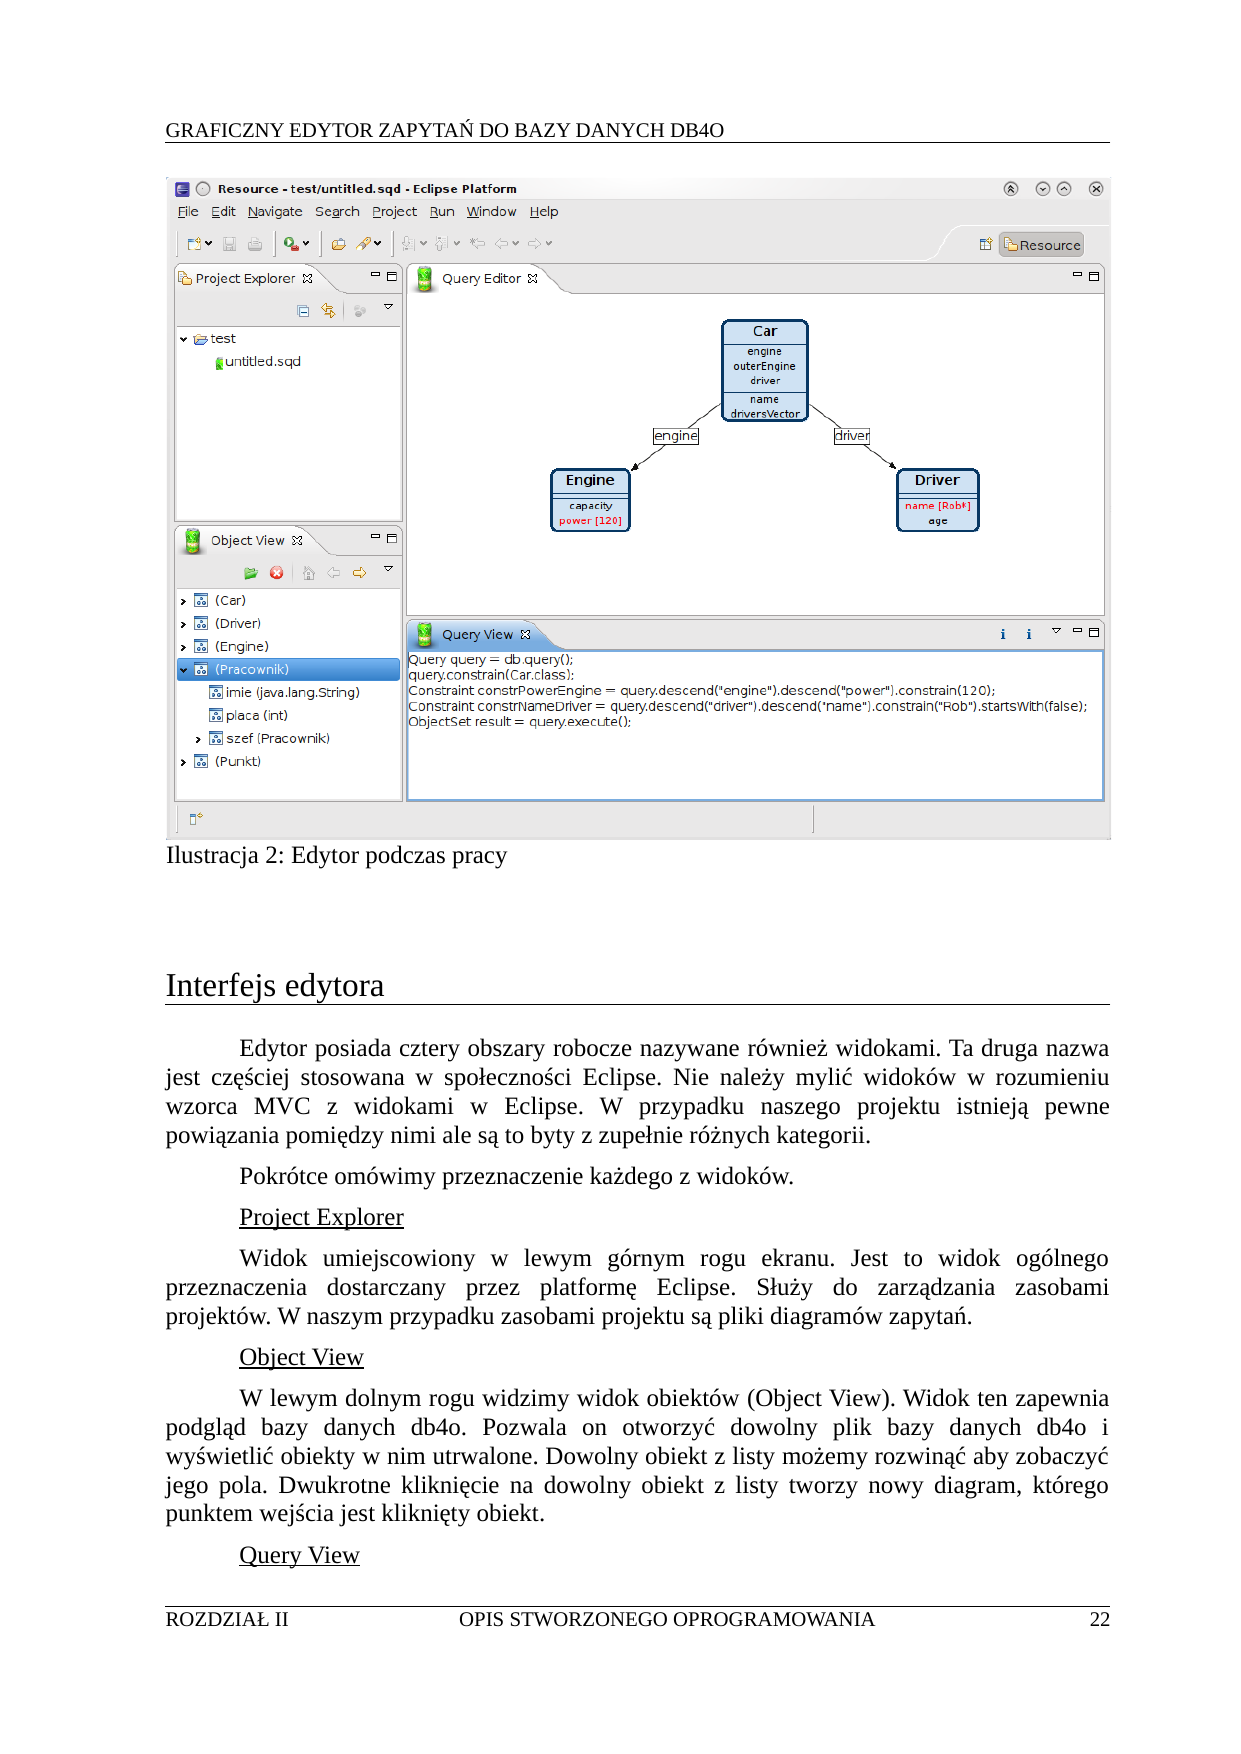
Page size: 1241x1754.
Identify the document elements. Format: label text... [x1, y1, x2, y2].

subtitle Interfejs edytora [165, 966, 1110, 1004]
text Project Explorer [165, 1202, 1110, 1231]
text Pokrótce omówimy przeznaczenie każdego z widoków. [165, 1161, 1110, 1190]
text Widok umiejscowiony w lewym górnym rogu ekranu. Jest to widok ogólnego przeznaczenia dostarczany przez platformę Eclipse. Służy do zarządzania zasobami projektów. W naszym przypadku zasobami projektu są pliki diagramów zapytań. [165, 1243, 1110, 1330]
text Object View [165, 1342, 1110, 1371]
picture [166, 177, 1112, 840]
text Query View [165, 1540, 1110, 1568]
text Edytor posiada cztery obszary robocze nazywane również widokami. Ta druga nazwa jest częściej stosowana w społeczności Eclipse. Nie należy mylić widoków w rozumieniu wzorca MVC z widokami w Eclipse. W przypadku naszego projektu istnieją pewne powiązania pomiędzy nimi ale są to byty z zupełnie różnych kategorii. [165, 1033, 1110, 1148]
text Ilustracja 2: Edytor podczas pracy [166, 840, 1146, 869]
text W lewym dolnym rogu widzimy widok obiektów (Object View). Widok ten zapewnia podgląd bazy danych db4o. Pozwala on otworzyć dowolny plik bazy danych db4o i wyświetlić obiekty w nim utrwalone. Dowolny obiekt z listy możemy rozwinąć aby zobaczyć jego pola. Dwukrotne kliknięcie na dowolny obiekt z listy tworzy nowy diagram, którego punktem wejścia jest kliknięty obiekt. [165, 1383, 1110, 1527]
